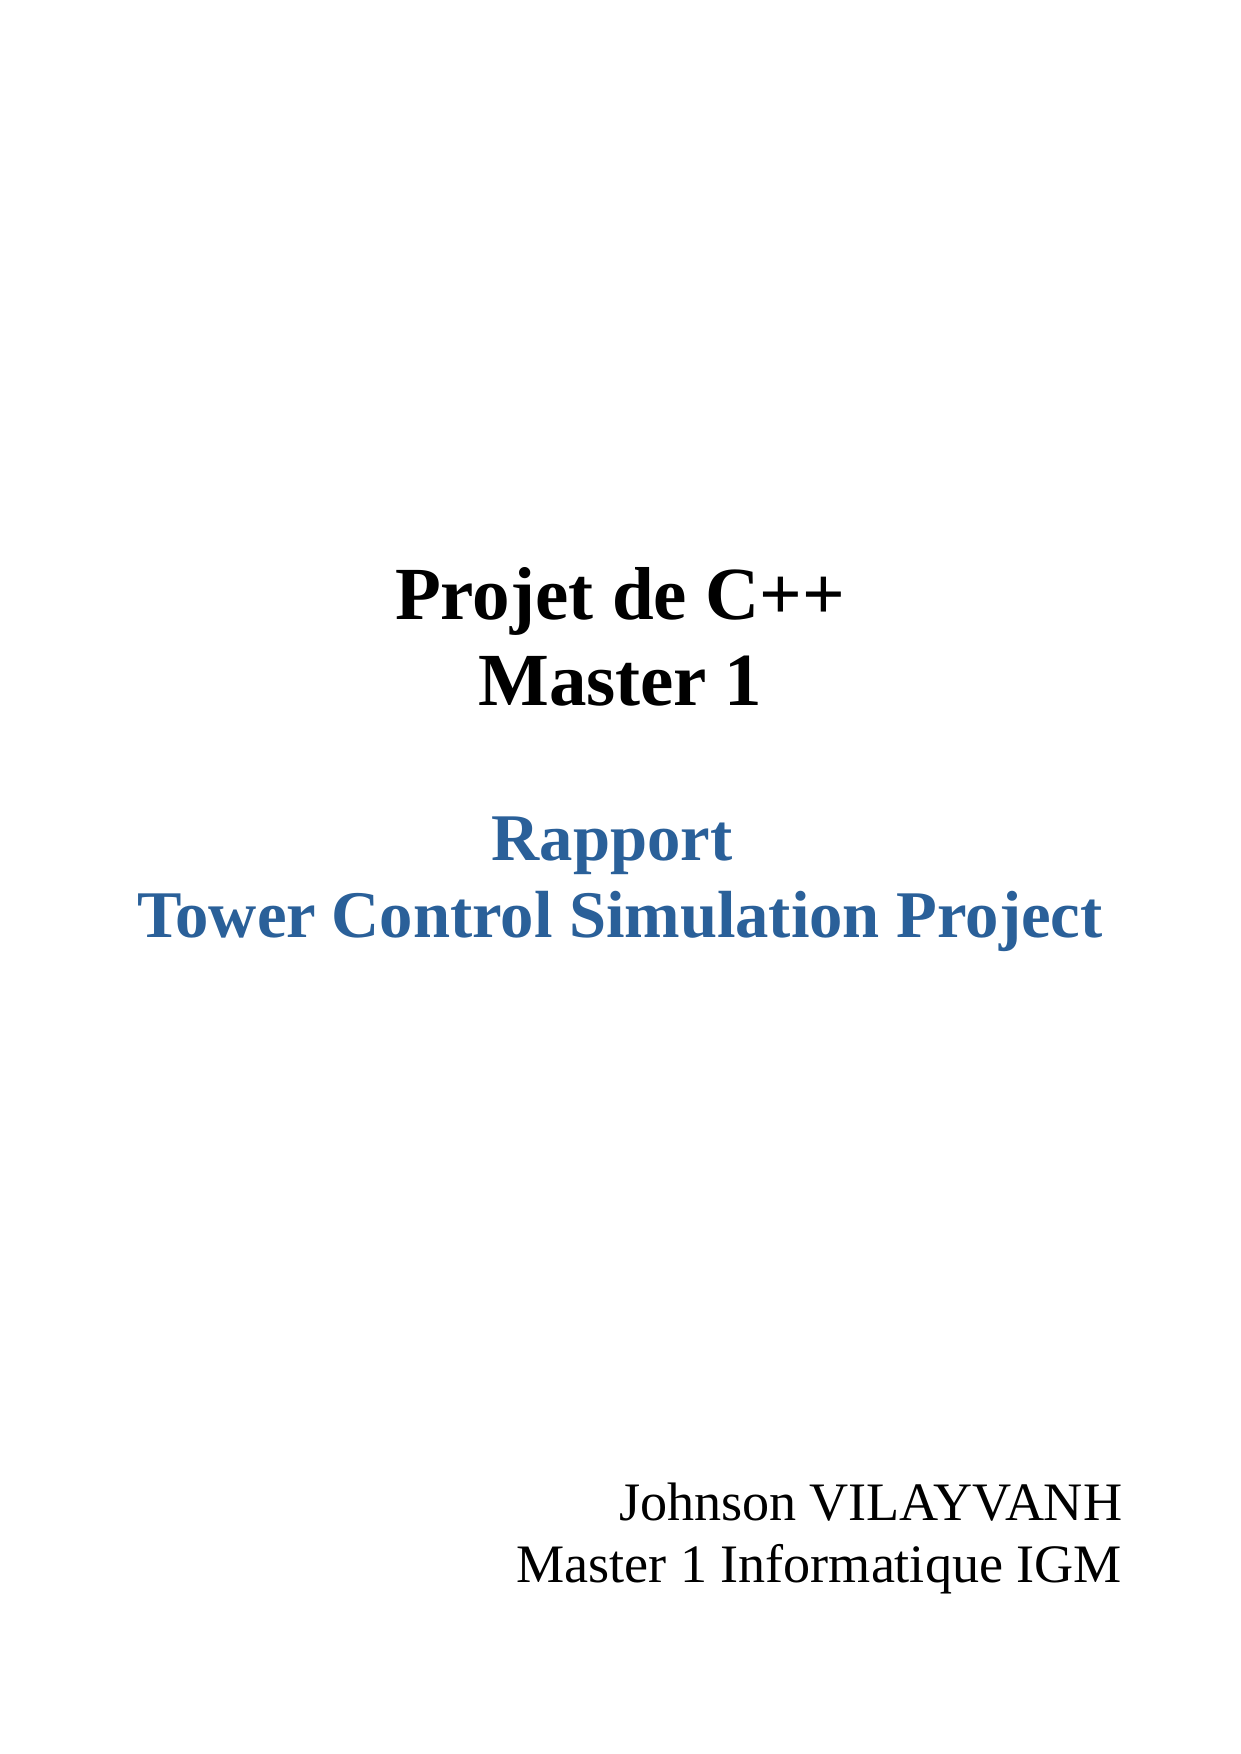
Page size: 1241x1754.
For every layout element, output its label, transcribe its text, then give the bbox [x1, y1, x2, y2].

text Tower Control Simulation Project [118, 875, 1122, 952]
text Projet de C++ [118, 549, 1122, 636]
text Master 1 Informatique IGM [118, 1532, 1122, 1594]
text Rapport [118, 798, 1122, 875]
text Johnson VILAYVANH [118, 1469, 1122, 1532]
text Master 1 [118, 636, 1122, 722]
